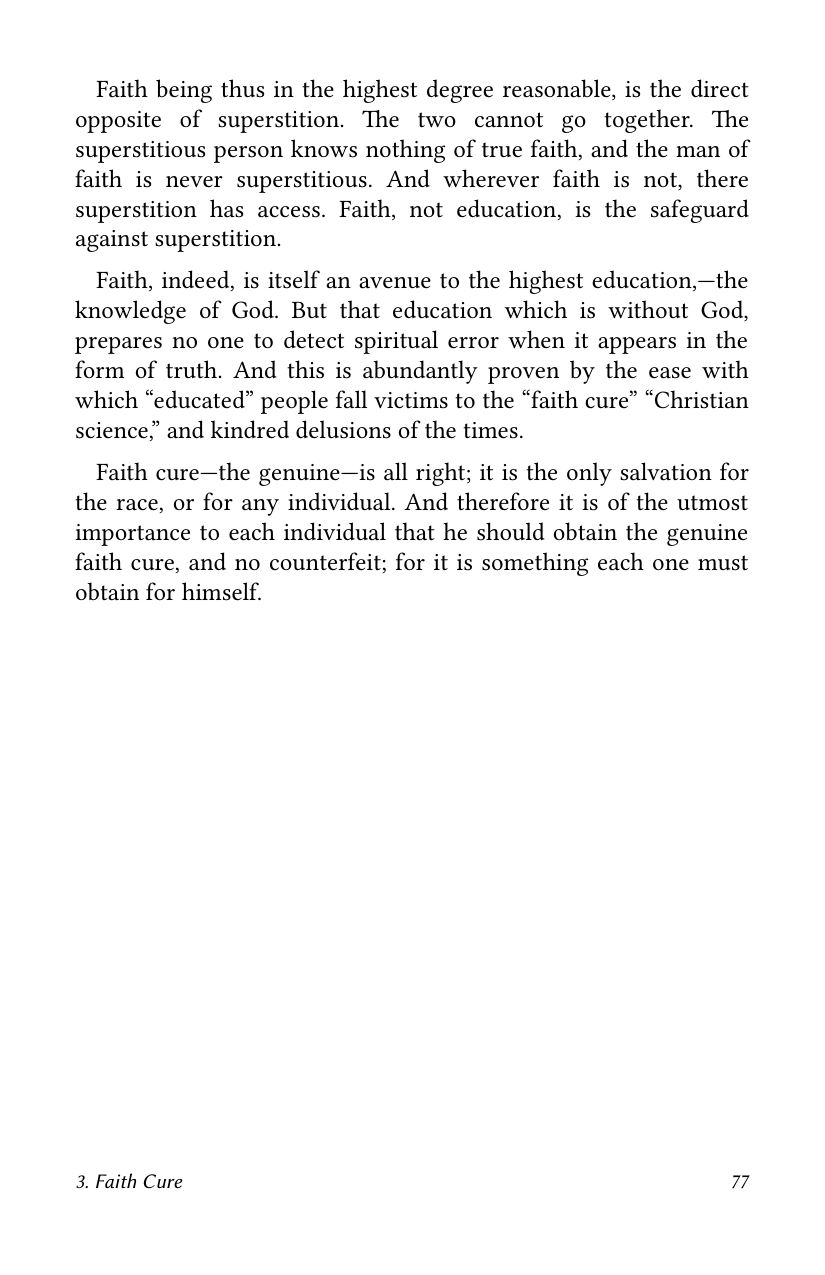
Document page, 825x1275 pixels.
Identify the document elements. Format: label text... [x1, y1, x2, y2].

text Faith being thus in the highest degree reasonable, is the direct opposite of superstition. The two cannot go together. The superstitious person knows nothing of true faith, and the man of faith is never superstitious. And wherever faith is not, there superstition has access. Faith, not education, is the safeguard against superstition. [75, 75, 750, 253]
text Faith cure—the genuine—is all right; it is the only salvation for the race, or for any individual. And therefore it is of the utmost importance to each individual that he should obtain the genuine faith cure, and no counterfeit; for it is something each one must obtain for himself. [75, 458, 750, 606]
text Faith, indeed, is itself an avenue to the highest education,—the knowledge of God. But that education which is without God, prepares no one to detect spiritual error when it appears in the form of truth. And this is abundantly proven by the ease with which “educated” people fall victims to the “faith cure” “Christian science,” and kindred delusions of the times. [75, 266, 750, 444]
